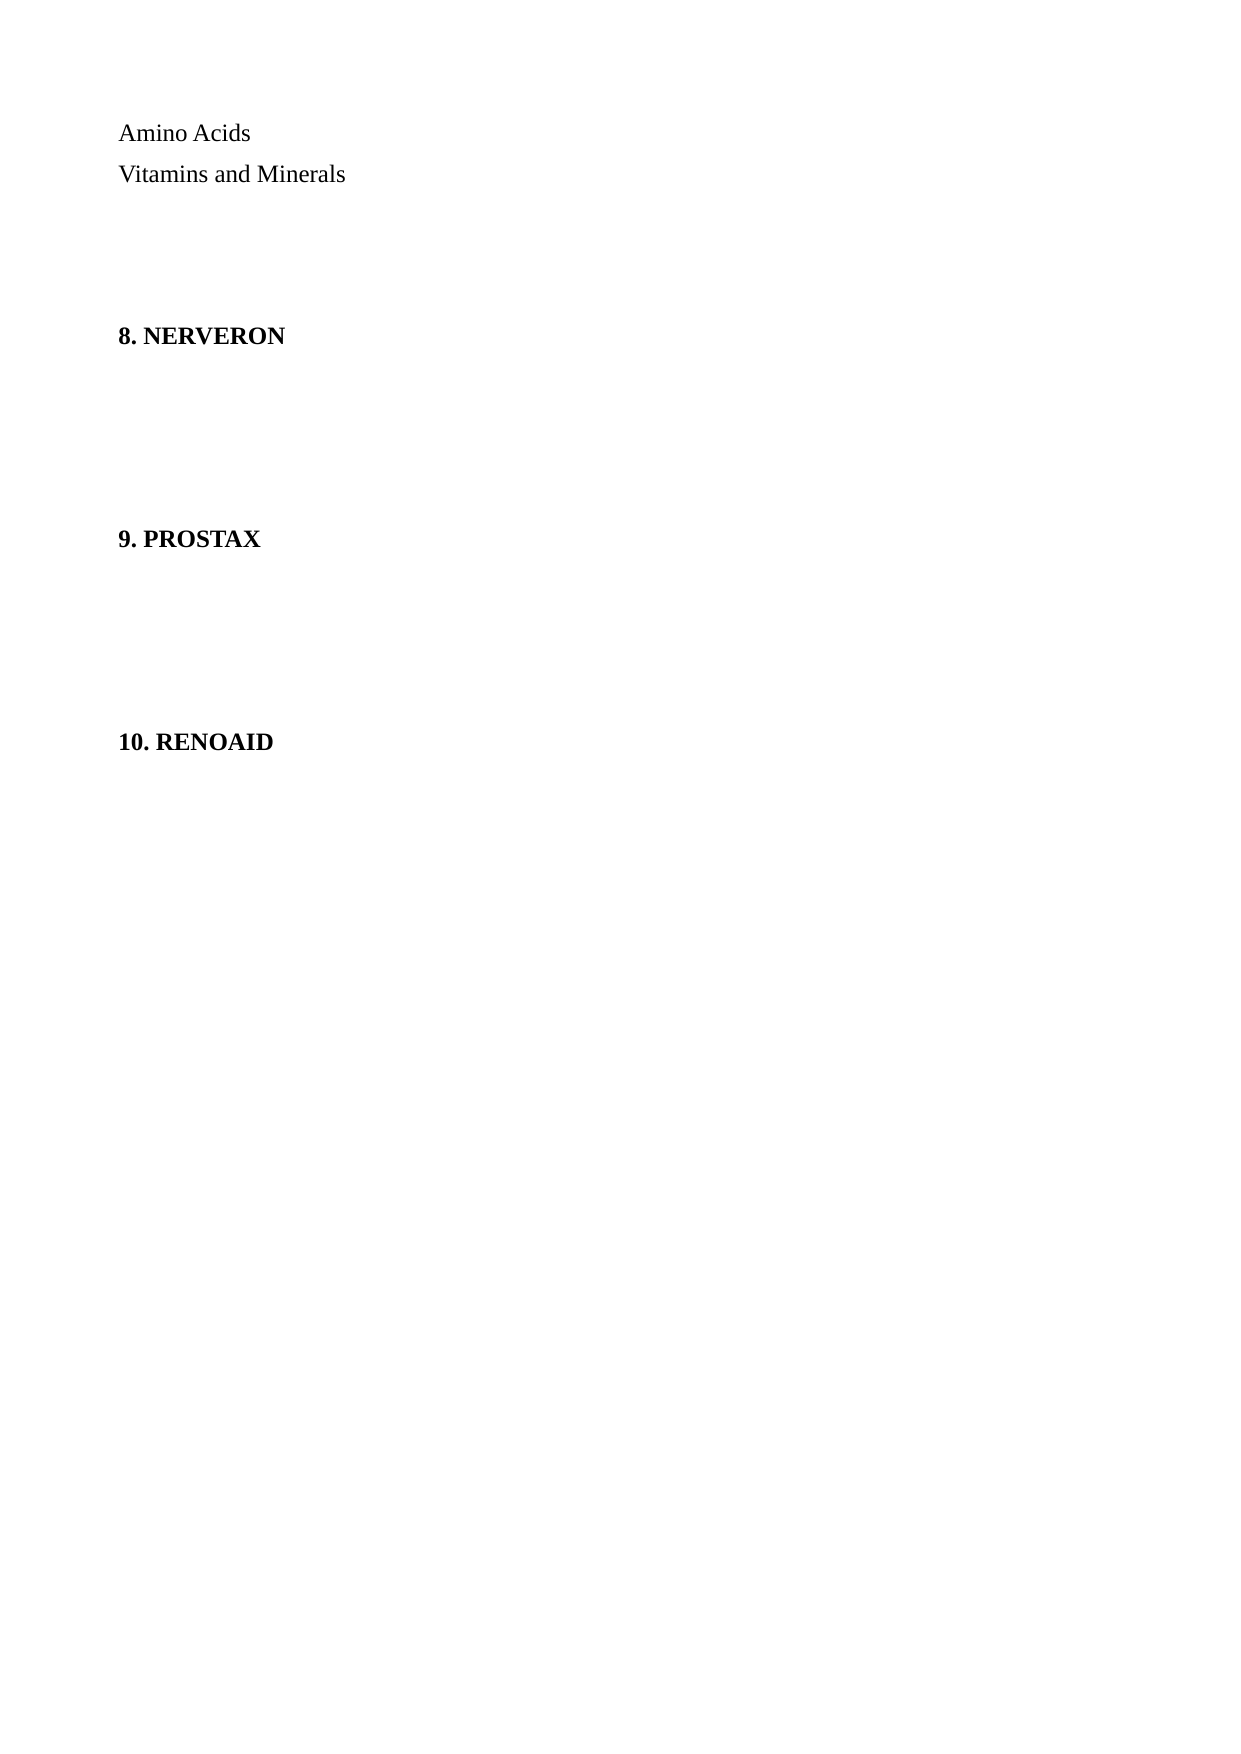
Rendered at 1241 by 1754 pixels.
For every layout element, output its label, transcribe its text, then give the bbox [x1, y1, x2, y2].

text 10. RENOAID [118, 727, 1122, 756]
text Amino Acids [118, 118, 1122, 147]
text Vitamins and Minerals [118, 159, 1122, 187]
text 9. PROSTAX [118, 524, 1122, 553]
text 8. NERVERON [118, 321, 1122, 350]
